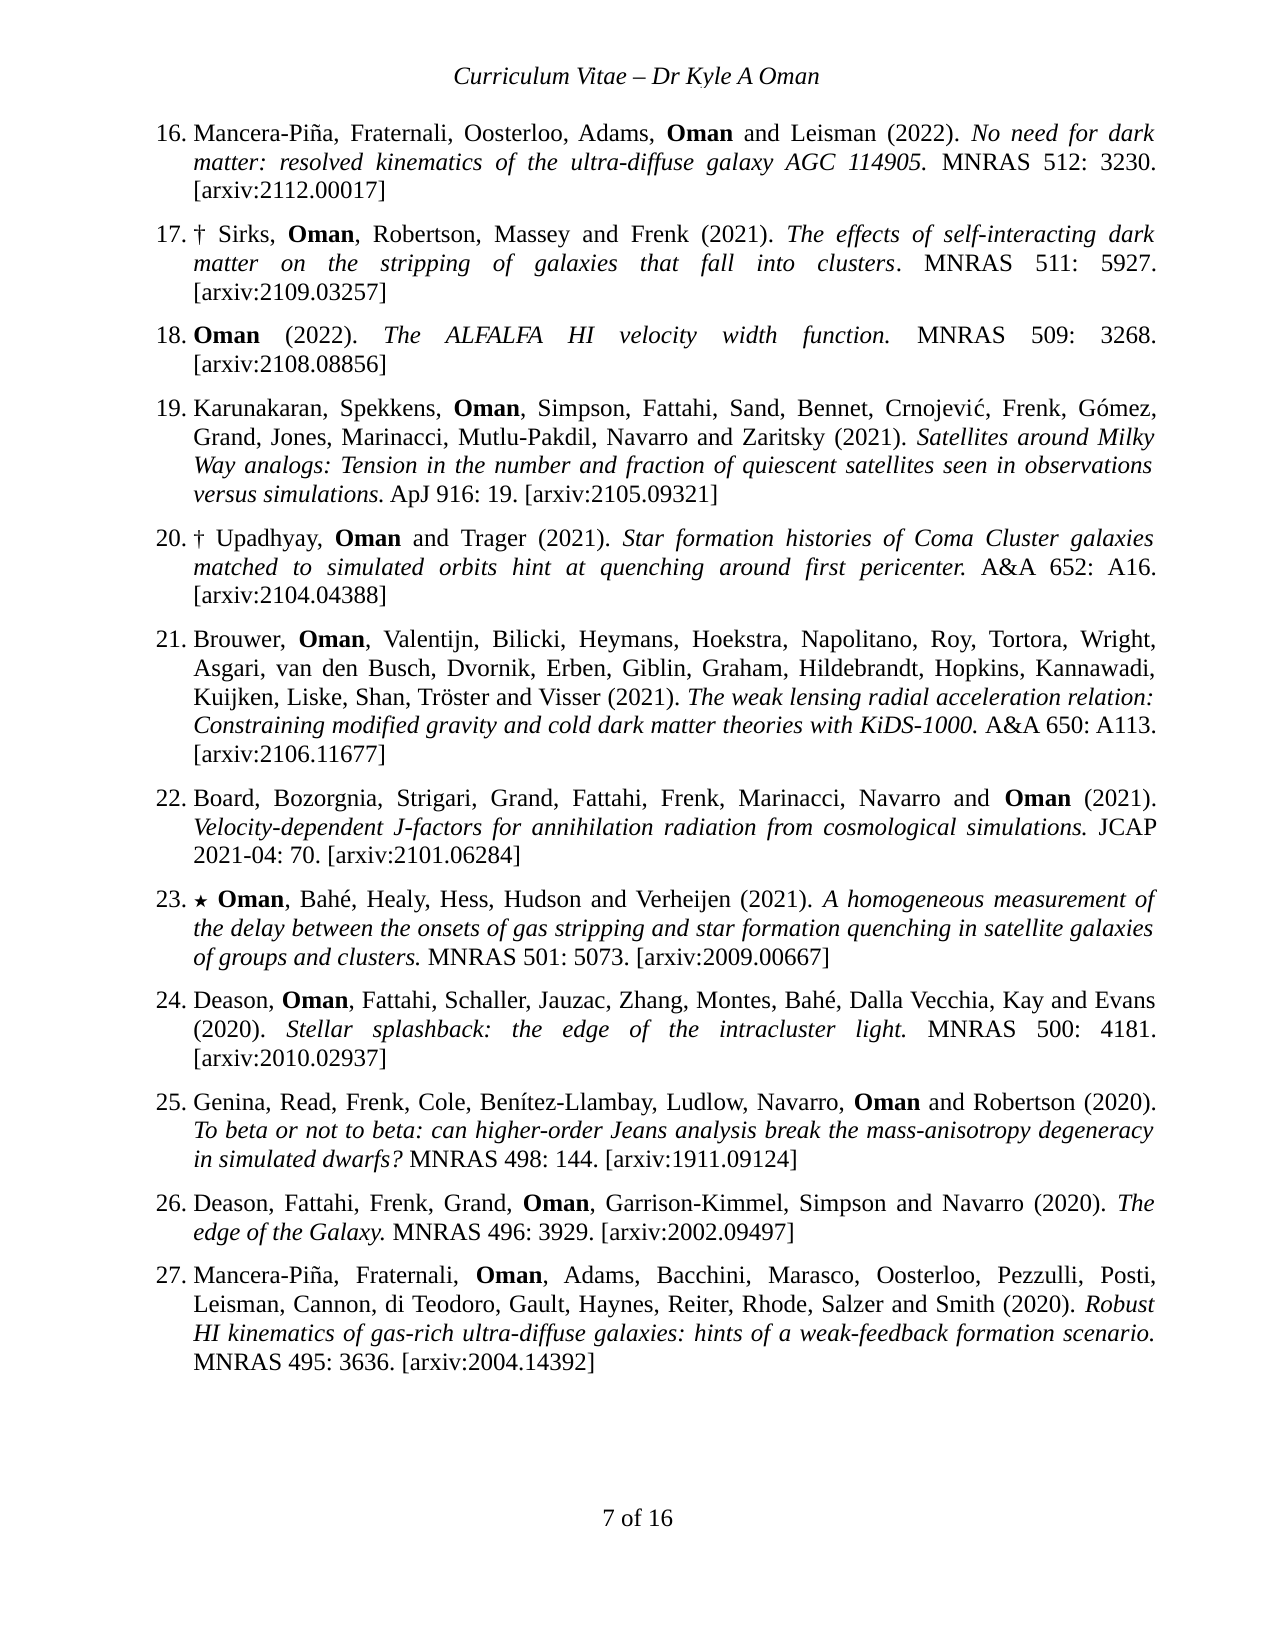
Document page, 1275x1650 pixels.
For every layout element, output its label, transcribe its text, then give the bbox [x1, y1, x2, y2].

list Genina, Read, Frenk, Cole, Benítez-Llambay, Ludlow, Navarro, Oman and Robertson (2020). To beta or not to beta: can higher-order Jeans analysis break the mass-anisotropy degeneracy in simulated dwarfs? MNRAS 498: 144. [arxiv:1911.09124] [156, 1087, 1157, 1173]
list Deason, Oman, Fattahi, Schaller, Jauzac, Zhang, Montes, Bahé, Dalla Vecchia, Kay and Evans (2020). Stellar splashback: the edge of the intracluster light. MNRAS 500: 4181. [arxiv:2010.02937] [156, 985, 1157, 1072]
list Mancera-Piña, Fraternali, Oman, Adams, Bacchini, Marasco, Oosterloo, Pezzulli, Posti, Leisman, Cannon, di Teodoro, Gault, Haynes, Reiter, Rhode, Salzer and Smith (2020). Robust HI kinematics of gas-rich ultra-diffuse galaxies: hints of a weak-feedback formation scenario. MNRAS 495: 3636. [arxiv:2004.14392] [156, 1260, 1157, 1375]
list † Upadhyay, Oman and Trager (2021). Star formation histories of Coma Cluster galaxies matched to simulated orbits hint at quenching around first pericenter. A&A 652: A16. [arxiv:2104.04388] [156, 523, 1157, 609]
list Board, Bozorgnia, Strigari, Grand, Fattahi, Frenk, Marinacci, Navarro and Oman (2021). Velocity-dependent J-factors for annihilation radiation from cosmological simulations. JCAP 2021-04: 70. [arxiv:2101.06284] [156, 783, 1157, 869]
list † Sirks, Oman, Robertson, Massey and Frenk (2021). The effects of self-interacting dark matter on the stripping of galaxies that fall into clusters. MNRAS 511: 5927. [arxiv:2109.03257] [156, 219, 1157, 305]
list Oman (2022). The ALFALFA HI velocity width function. MNRAS 509: 3268. [arxiv:2108.08856] [156, 320, 1157, 378]
list Karunakaran, Spekkens, Oman, Simpson, Fattahi, Sand, Bennet, Crnojević, Frenk, Gómez, Grand, Jones, Marinacci, Mutlu-Pakdil, Navarro and Zaritsky (2021). Satellites around Milky Way analogs: Tension in the number and fraction of quiescent satellites seen in observations versus simulations. ApJ 916: 19. [arxiv:2105.09321] [156, 393, 1157, 508]
list Mancera-Piña, Fraternali, Oosterloo, Adams, Oman and Leisman (2022). No need for dark matter: resolved kinematics of the ultra-diffuse galaxy AGC 114905. MNRAS 512: 3230. [arxiv:2112.00017] [156, 118, 1157, 204]
list ★ Oman, Bahé, Healy, Hess, Hudson and Verheijen (2021). A homogeneous measurement of the delay between the onsets of gas stripping and star formation quenching in satellite galaxies of groups and clusters. MNRAS 501: 5073. [arxiv:2009.00667] [156, 884, 1157, 970]
list Deason, Fattahi, Frenk, Grand, Oman, Garrison-Kimmel, Simpson and Navarro (2020). The edge of the Galaxy. MNRAS 496: 3929. [arxiv:2002.09497] [156, 1188, 1157, 1245]
list Brouwer, Oman, Valentijn, Bilicki, Heymans, Hoekstra, Napolitano, Roy, Tortora, Wright, Asgari, van den Busch, Dvornik, Erben, Giblin, Graham, Hildebrandt, Hopkins, Kannawadi, Kuijken, Liske, Shan, Tröster and Visser (2021). The weak lensing radial acceleration relation: Constraining modified gravity and cold dark matter theories with KiDS-1000. A&A 650: A113. [arxiv:2106.11677] [156, 624, 1157, 768]
